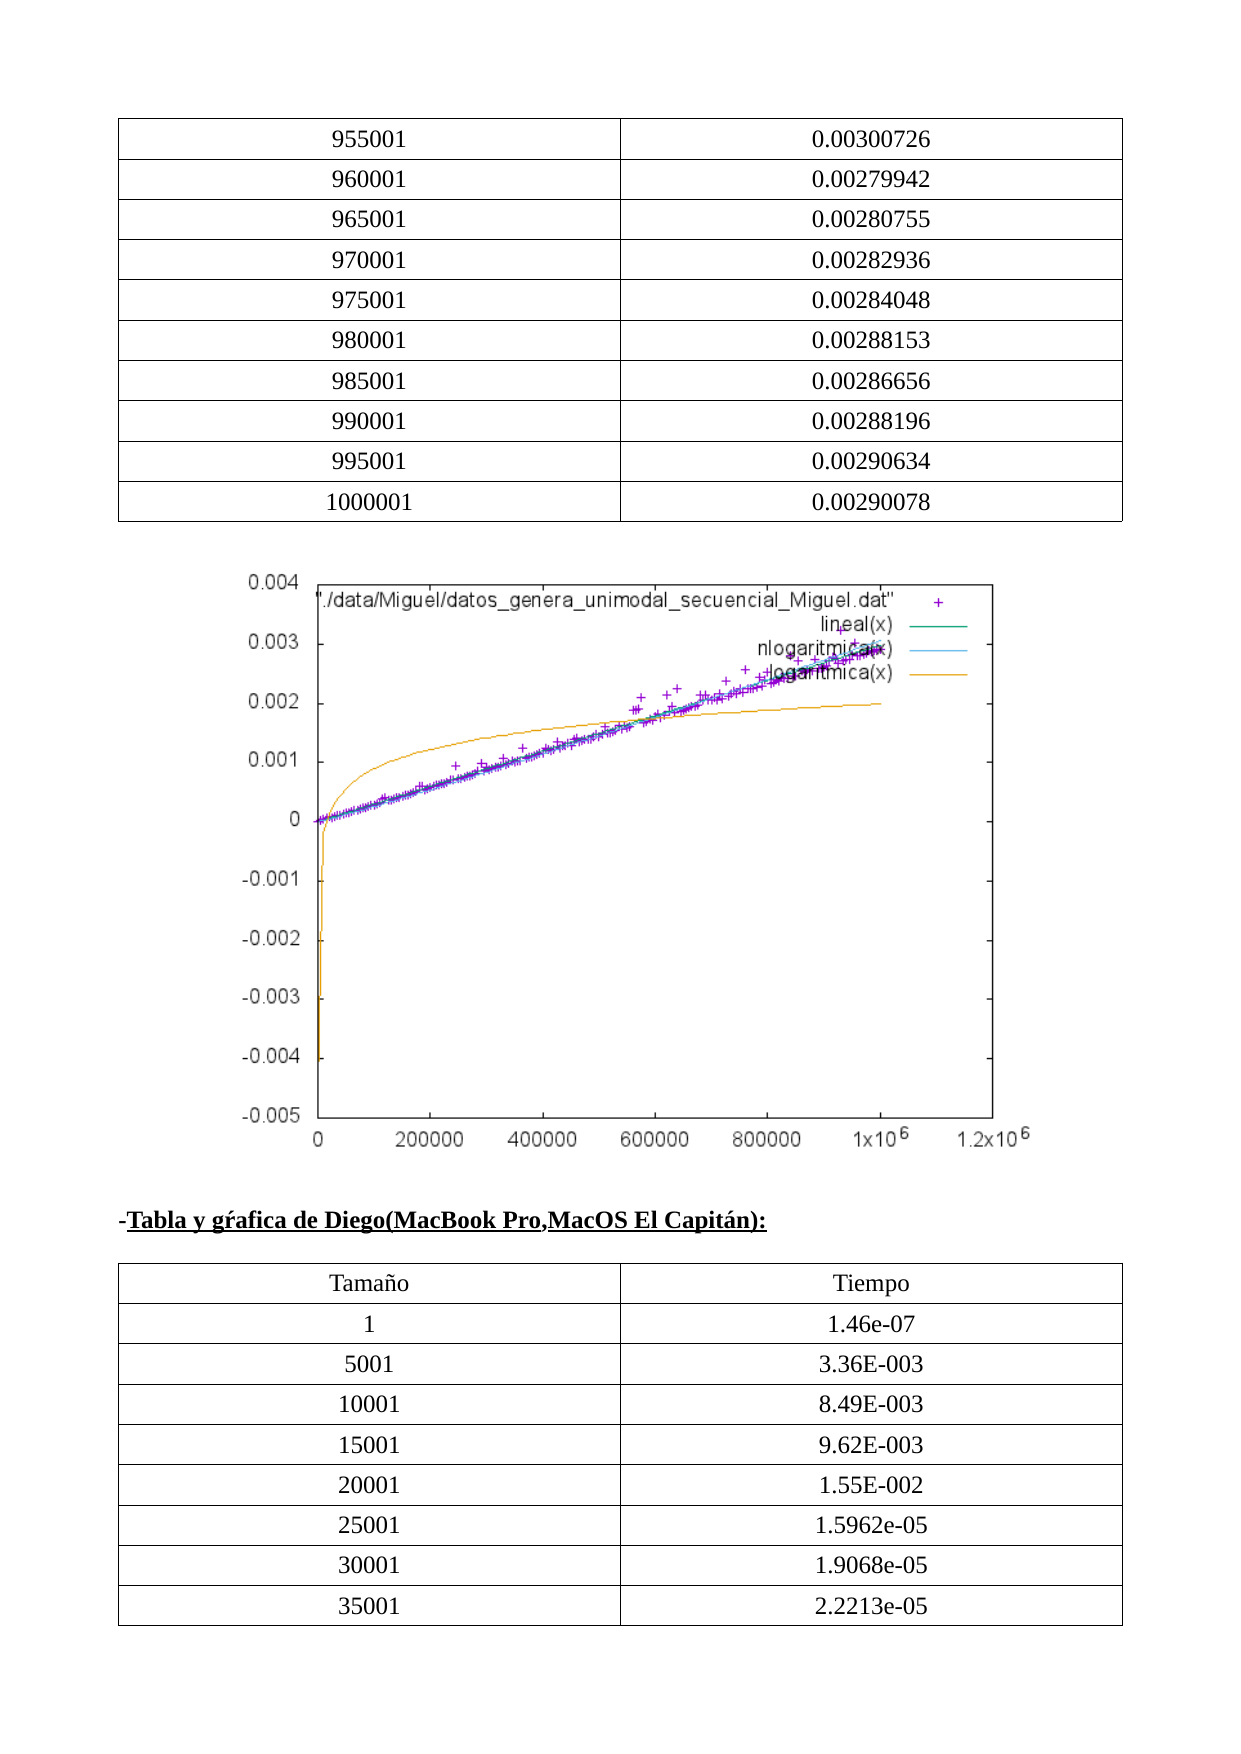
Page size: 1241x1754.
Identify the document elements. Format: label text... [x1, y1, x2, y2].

picture [208, 559, 1032, 1167]
table_cell 1.9068e-05 [621, 1546, 1122, 1585]
table_cell 0.00288153 [621, 321, 1122, 360]
table_cell 2.2213e-05 [621, 1586, 1122, 1625]
table_cell 965001 [119, 200, 620, 239]
table_cell 3,36E-003 [621, 1344, 1122, 1383]
table_cell 0.00290078 [621, 482, 1122, 521]
table_cell 1 [119, 1304, 620, 1343]
table_cell 10001 [119, 1385, 620, 1424]
table_cell 5001 [119, 1344, 620, 1383]
table_cell 30001 [119, 1546, 620, 1585]
table_cell 990001 [119, 401, 620, 441]
table_cell 960001 [119, 160, 620, 199]
table_cell 1000001 [119, 482, 620, 521]
table_cell 0.00284048 [621, 280, 1122, 320]
table_cell 985001 [119, 361, 620, 400]
table_cell 995001 [119, 442, 620, 481]
table_cell 955001 [119, 119, 620, 158]
table_cell 0.00282936 [621, 240, 1122, 279]
table_cell 970001 [119, 240, 620, 279]
table_cell 0.00279942 [621, 160, 1122, 199]
table_cell 8,49E-003 [621, 1385, 1122, 1424]
table_cell 20001 [119, 1465, 620, 1504]
table_cell 980001 [119, 321, 620, 360]
table_cell 15001 [119, 1425, 620, 1464]
table_cell 1,55E-002 [621, 1465, 1122, 1504]
table_header Tiempo [621, 1264, 1122, 1303]
table_cell 0.00286656 [621, 361, 1122, 400]
table_cell 0.00280755 [621, 200, 1122, 239]
text -Tabla y gŕafica de Diego(MacBook Pro,MacOS El Capitán): [118, 1205, 1122, 1234]
table_cell 25001 [119, 1506, 620, 1545]
table_cell 35001 [119, 1586, 620, 1625]
table_header Tamaño [119, 1264, 620, 1303]
table_cell 9,62E-003 [621, 1425, 1122, 1464]
table_cell 975001 [119, 280, 620, 320]
table_cell 0.00288196 [621, 401, 1122, 441]
table_cell 1.46e-07 [621, 1304, 1122, 1343]
table_cell 0.00300726 [621, 119, 1122, 158]
table_cell 1.5962e-05 [621, 1506, 1122, 1545]
table_cell 0.00290634 [621, 442, 1122, 481]
